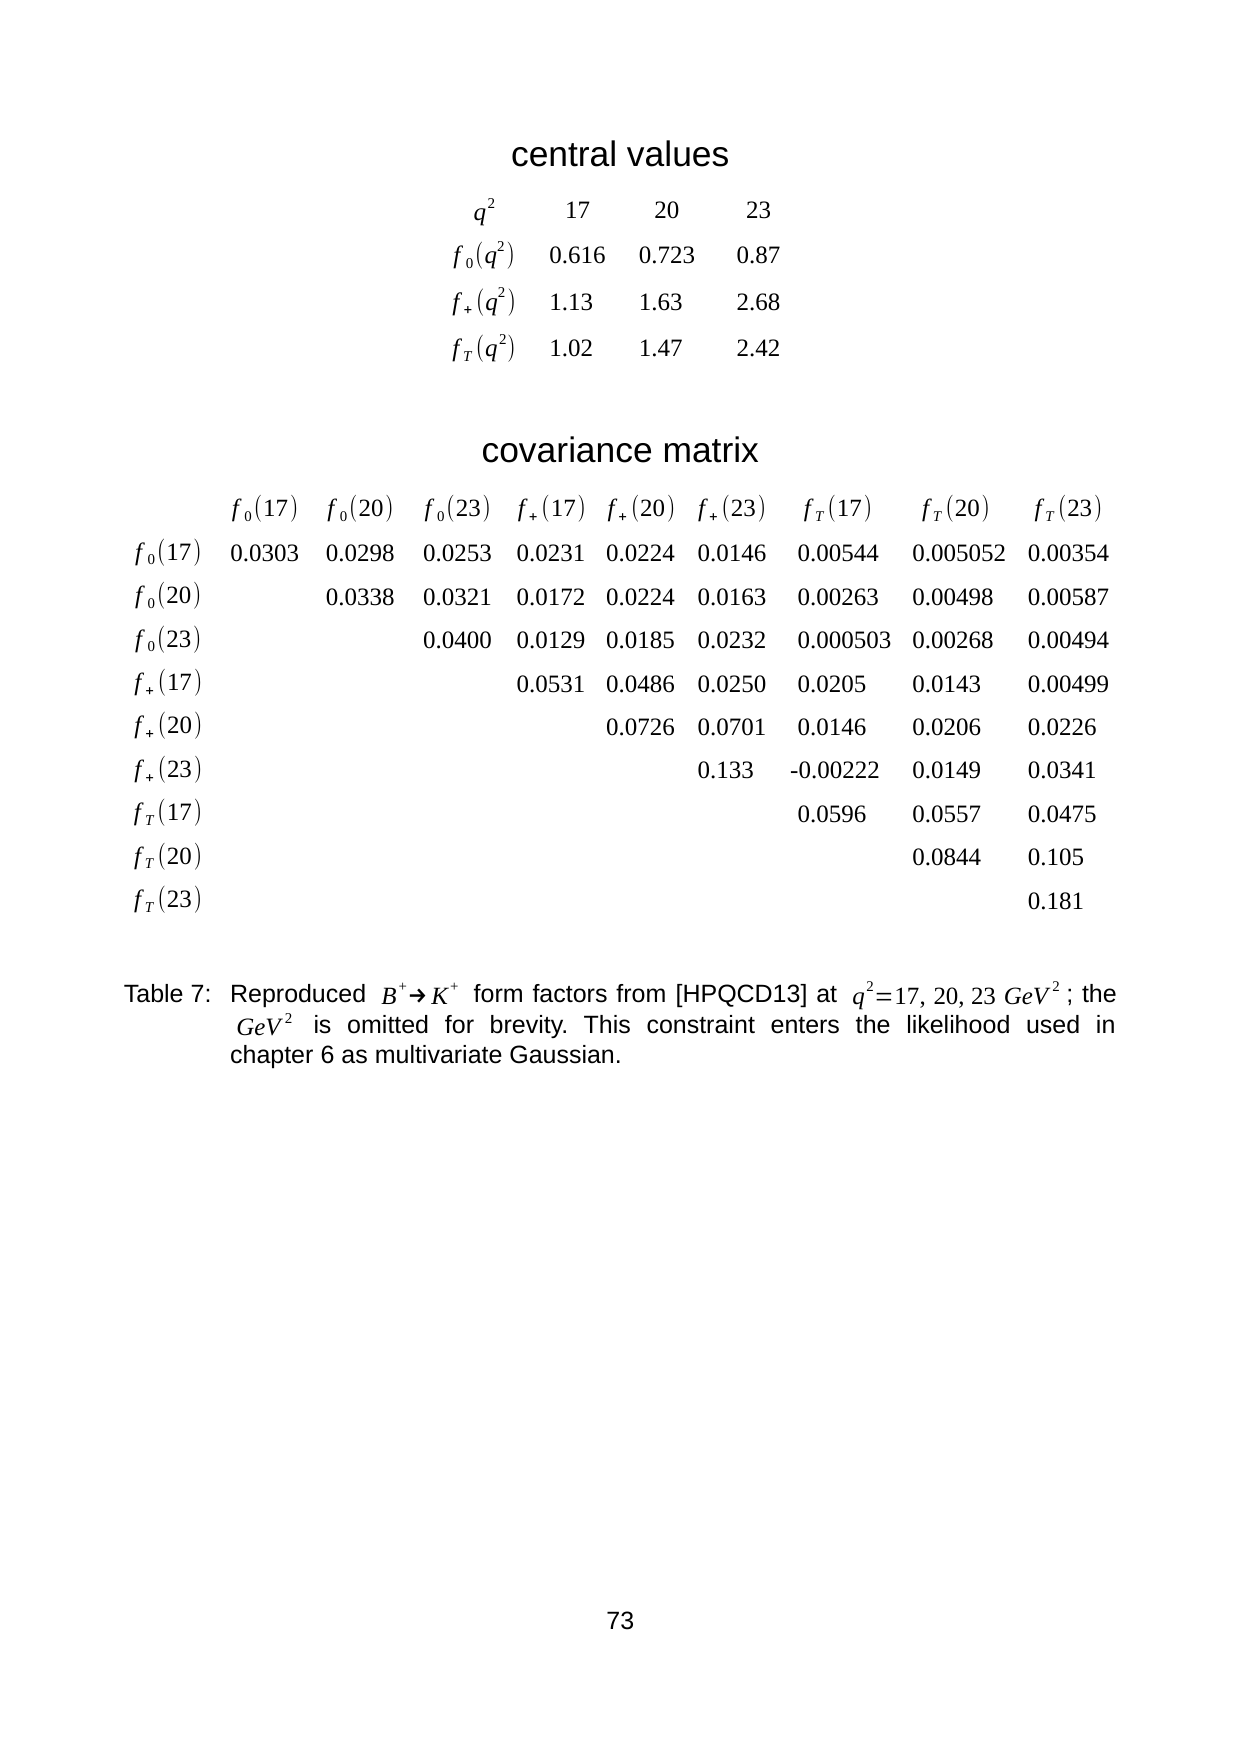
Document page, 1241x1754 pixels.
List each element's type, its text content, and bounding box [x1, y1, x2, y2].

table_cell [506, 488, 596, 531]
table_cell [779, 488, 897, 531]
table_cell [506, 879, 596, 922]
table_cell [685, 922, 778, 972]
table_cell 0.0232 [685, 618, 778, 661]
table_cell 0.0129 [506, 618, 596, 661]
table_cell 0.005052 [897, 531, 1014, 574]
table_cell 0.00498 [897, 575, 1014, 618]
table_cell [118, 661, 218, 705]
table_cell [779, 922, 897, 972]
table_cell 0.000503 [779, 618, 897, 661]
table_cell [118, 922, 218, 972]
table_cell 1.47 [622, 324, 711, 371]
table_cell 0.723 [622, 231, 711, 278]
table_cell 1.13 [533, 278, 622, 324]
table_cell 0.0844 [897, 835, 1014, 879]
table_cell [218, 575, 311, 618]
table_cell 1.63 [622, 278, 711, 324]
table_cell 0.105 [1014, 835, 1122, 879]
table_cell 0.0486 [596, 661, 684, 705]
table_cell [685, 488, 778, 531]
table_cell [218, 792, 311, 835]
table_cell [779, 835, 897, 879]
table_cell [218, 618, 311, 661]
table_cell [596, 879, 684, 922]
table_cell 0.0726 [596, 705, 684, 748]
table_cell [409, 488, 506, 531]
table_cell Table 7: Reproduced form factors from [HPQCD13] at ; the is omitted for brevity. This constraint enters the likelihood used in chapter 6 as multivariate Gaussian. [118, 972, 1122, 1134]
table_cell [118, 705, 218, 748]
table_cell [311, 792, 408, 835]
table_cell [409, 792, 506, 835]
table_cell [218, 879, 311, 922]
table_cell 0.00268 [897, 618, 1014, 661]
table_cell -0.00222 [779, 748, 897, 792]
table_cell [118, 488, 218, 531]
table_cell [897, 879, 1014, 922]
table_cell [1014, 488, 1122, 531]
table_cell 0.0146 [779, 705, 897, 748]
table_cell [218, 748, 311, 792]
table_cell 0.616 [533, 231, 622, 278]
table_cell 0.0146 [685, 531, 778, 574]
table_header covariance matrix [118, 411, 1122, 488]
table_cell [506, 705, 596, 748]
table_cell [118, 618, 218, 661]
table_cell 23 [711, 189, 805, 231]
table_cell 0.00587 [1014, 575, 1122, 618]
table_cell [622, 371, 711, 411]
table_cell [435, 324, 532, 371]
table_cell 0.0338 [311, 575, 408, 618]
table_cell [435, 231, 532, 278]
table_cell [311, 835, 408, 879]
table_cell 0.00263 [779, 575, 897, 618]
table_cell 0.0341 [1014, 748, 1122, 792]
table_cell 0.00494 [1014, 618, 1122, 661]
table_cell [409, 748, 506, 792]
table_cell 0.00544 [779, 531, 897, 574]
table_cell [311, 748, 408, 792]
table_cell 0.0226 [1014, 705, 1122, 748]
table_cell [685, 835, 778, 879]
table_cell 1.02 [533, 324, 622, 371]
table_header central values [433, 118, 808, 188]
table_cell [118, 531, 218, 574]
table_cell 0.0701 [685, 705, 778, 748]
table_cell 0.0400 [409, 618, 506, 661]
table_cell [506, 835, 596, 879]
table_cell [897, 488, 1014, 531]
table_cell [435, 278, 532, 324]
table_cell [409, 922, 506, 972]
table_cell [506, 922, 596, 972]
table_cell [897, 922, 1014, 972]
table_cell 20 [622, 189, 711, 231]
table_cell 0.0475 [1014, 792, 1122, 835]
table_cell [409, 879, 506, 922]
table_cell 0.0172 [506, 575, 596, 618]
table_cell [118, 879, 218, 922]
table_cell [409, 835, 506, 879]
table_cell 0.0143 [897, 661, 1014, 705]
table_cell 0.0298 [311, 531, 408, 574]
table_cell [596, 922, 684, 972]
table_cell 0.0253 [409, 531, 506, 574]
table_cell [118, 835, 218, 879]
table_cell 0.0557 [897, 792, 1014, 835]
table_cell 0.00499 [1014, 661, 1122, 705]
table_cell [711, 371, 805, 411]
table_cell 0.0149 [897, 748, 1014, 792]
table_cell [596, 792, 684, 835]
table_cell [409, 705, 506, 748]
table_cell 0.0205 [779, 661, 897, 705]
table_cell [311, 879, 408, 922]
table_cell [596, 488, 684, 531]
table_cell [311, 922, 408, 972]
table_cell 0.0231 [506, 531, 596, 574]
table_cell 0.181 [1014, 879, 1122, 922]
table_cell [218, 488, 311, 531]
table_cell [533, 371, 622, 411]
table_cell [118, 748, 218, 792]
table_cell [311, 705, 408, 748]
table_cell 0.0224 [596, 531, 684, 574]
table_cell [435, 189, 532, 231]
table_cell 0.0531 [506, 661, 596, 705]
table_cell [779, 879, 897, 922]
table_cell 0.133 [685, 748, 778, 792]
table_cell 0.0206 [897, 705, 1014, 748]
table_cell [218, 922, 311, 972]
table_cell 0.0303 [218, 531, 311, 574]
table_cell 0.0185 [596, 618, 684, 661]
table_cell [118, 792, 218, 835]
table_cell 2.68 [711, 278, 805, 324]
table_cell [218, 661, 311, 705]
table_cell [311, 488, 408, 531]
table_cell [685, 879, 778, 922]
table_cell [1014, 922, 1122, 972]
table_cell [506, 748, 596, 792]
table_cell [311, 618, 408, 661]
table_cell 0.00354 [1014, 531, 1122, 574]
table_cell 0.0321 [409, 575, 506, 618]
table_cell 0.0596 [779, 792, 897, 835]
table_cell 0.0163 [685, 575, 778, 618]
table_cell 0.0224 [596, 575, 684, 618]
table_cell [218, 835, 311, 879]
table_cell [409, 661, 506, 705]
table_cell [506, 792, 596, 835]
table_cell 2.42 [711, 324, 805, 371]
table_cell [435, 371, 532, 411]
table_cell [311, 661, 408, 705]
table_cell 0.87 [711, 231, 805, 278]
table_cell 0.0250 [685, 661, 778, 705]
table_cell [685, 792, 778, 835]
table_cell 17 [533, 189, 622, 231]
table_cell [596, 835, 684, 879]
table_cell [218, 705, 311, 748]
table_cell [118, 575, 218, 618]
table_cell [596, 748, 684, 792]
